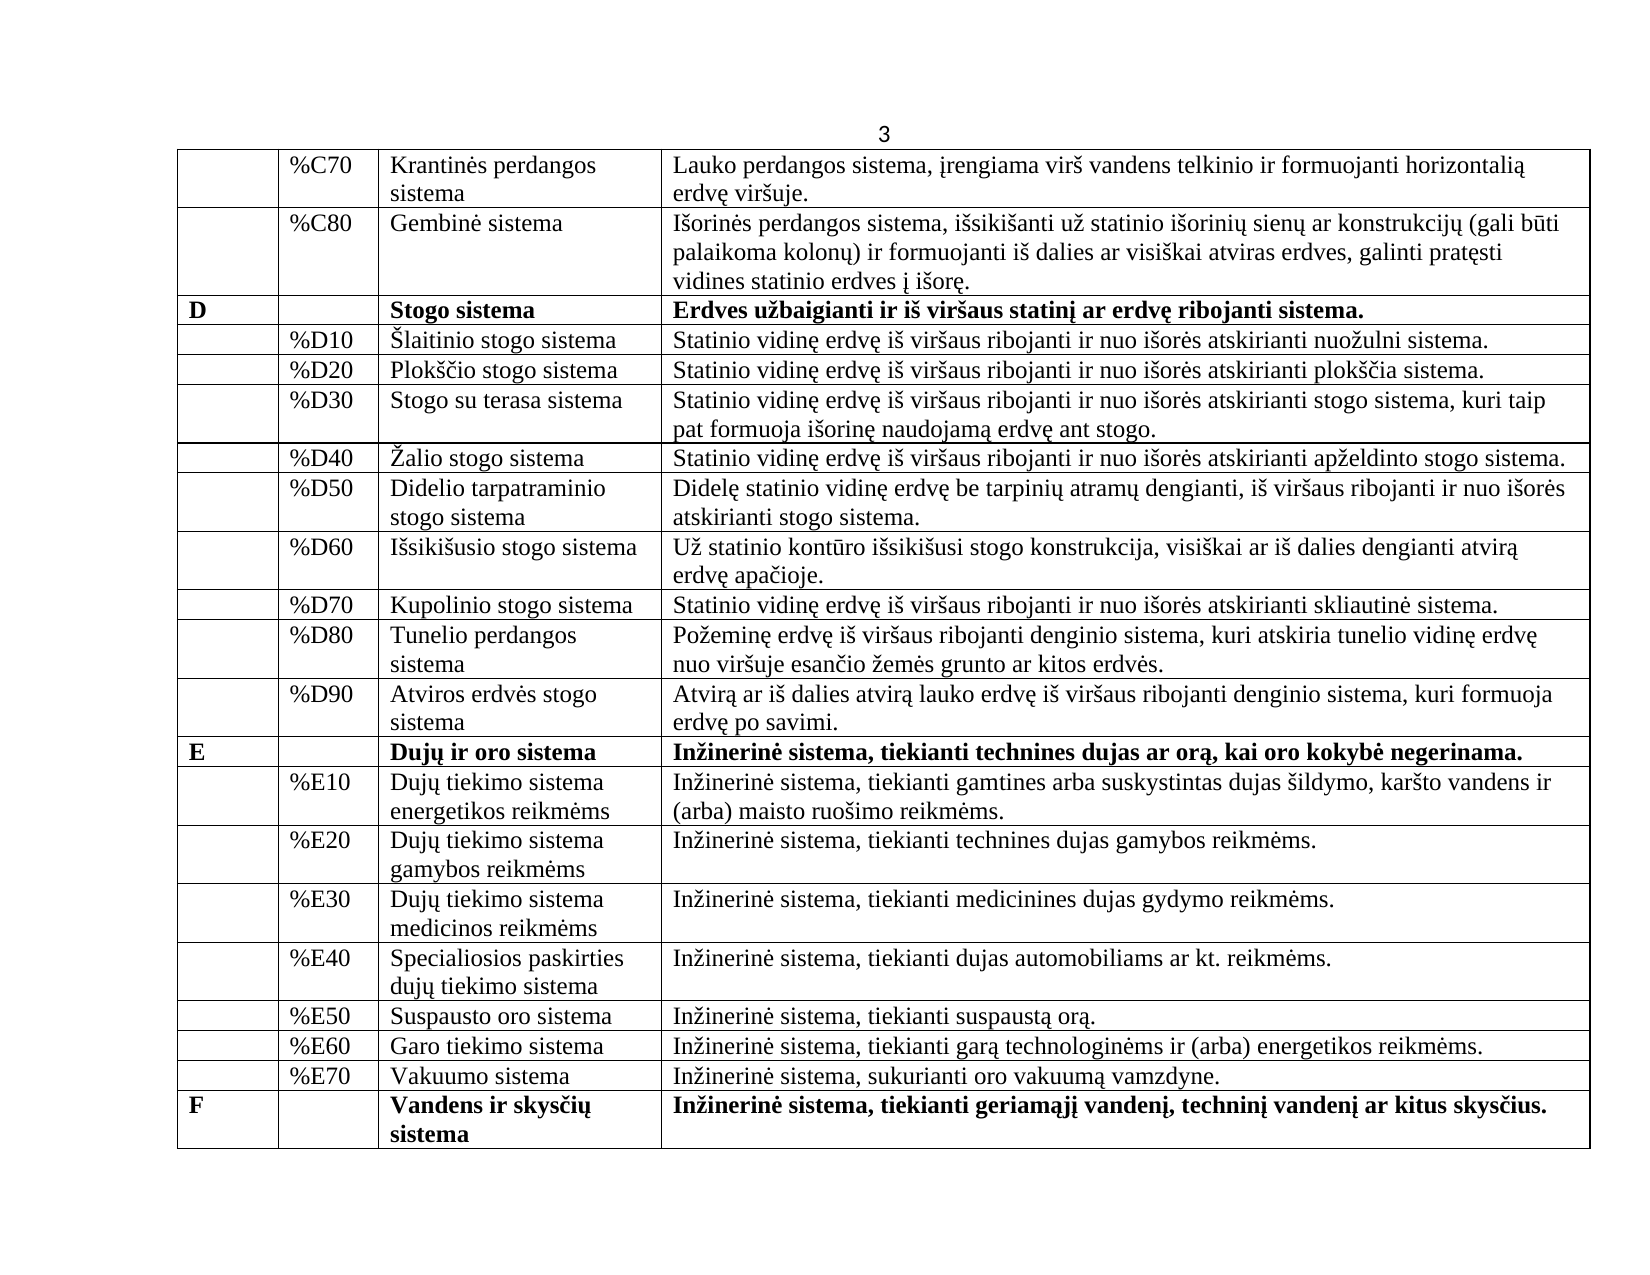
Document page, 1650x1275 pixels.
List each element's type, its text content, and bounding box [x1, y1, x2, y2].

table_cell Dujų tiekimo sistema energetikos reikmėms [379, 767, 661, 824]
table_cell Specialiosios paskirties dujų tiekimo sistema [379, 943, 661, 1000]
table_cell [178, 1061, 278, 1089]
table_cell %E70 [279, 1061, 378, 1089]
table_cell [178, 473, 278, 531]
table_cell Tunelio perdangos sistema [379, 620, 661, 678]
table_cell Erdves užbaigianti ir iš viršaus statinį ar erdvę ribojanti sistema. [662, 296, 1589, 324]
table_cell %D10 [279, 325, 378, 354]
table_cell Stogo sistema [379, 296, 661, 324]
table_cell [178, 325, 278, 354]
table_cell [279, 296, 378, 324]
table_cell %C70 [279, 150, 378, 207]
table_cell [178, 532, 278, 589]
table_cell %D40 [279, 444, 378, 472]
table_cell Inžinerinė sistema, sukurianti oro vakuumą vamzdyne. [662, 1061, 1589, 1089]
table_cell Didelę statinio vidinę erdvę be tarpinių atramų dengianti, iš viršaus ribojanti ir nuo išorės atskirianti stogo sistema. [662, 473, 1589, 531]
table_cell Plokščio stogo sistema [379, 355, 661, 384]
table_cell Stogo su terasa sistema [379, 385, 661, 442]
table_cell %D90 [279, 679, 378, 736]
table_cell [178, 884, 278, 942]
table_cell [178, 385, 278, 442]
table_cell Gembinė sistema [379, 208, 661, 294]
table_cell [178, 620, 278, 678]
table_cell %D50 [279, 473, 378, 531]
table_cell [279, 737, 378, 766]
table_cell Vakuumo sistema [379, 1061, 661, 1089]
table_cell %E50 [279, 1001, 378, 1030]
table_cell Statinio vidinę erdvę iš viršaus ribojanti ir nuo išorės atskirianti plokščia sistema. [662, 355, 1589, 384]
table_cell %E40 [279, 943, 378, 1000]
table_cell Atviros erdvės stogo sistema [379, 679, 661, 736]
table_cell Statinio vidinę erdvę iš viršaus ribojanti ir nuo išorės atskirianti skliautinė sistema. [662, 590, 1589, 619]
table_cell Garo tiekimo sistema [379, 1031, 661, 1060]
table_cell Inžinerinė sistema, tiekianti gamtines arba suskystintas dujas šildymo, karšto vandens ir (arba) maisto ruošimo reikmėms. [662, 767, 1589, 824]
table_cell [178, 1001, 278, 1030]
table_cell Šlaitinio stogo sistema [379, 325, 661, 354]
table_cell Vandens ir skysčių sistema [379, 1091, 661, 1148]
table_cell [178, 943, 278, 1000]
table_cell [178, 679, 278, 736]
table_cell E [178, 737, 278, 766]
table_cell Statinio vidinę erdvę iš viršaus ribojanti ir nuo išorės atskirianti apželdinto stogo sistema. [662, 444, 1589, 472]
table_cell Inžinerinė sistema, tiekianti medicinines dujas gydymo reikmėms. [662, 884, 1589, 942]
table_cell Inžinerinė sistema, tiekianti technines dujas ar orą, kai oro kokybė negerinama. [662, 737, 1589, 766]
table_cell Suspausto oro sistema [379, 1001, 661, 1030]
table_cell %E10 [279, 767, 378, 824]
table_cell Dujų ir oro sistema [379, 737, 661, 766]
table_cell Požeminę erdvę iš viršaus ribojanti denginio sistema, kuri atskiria tunelio vidinę erdvę nuo viršuje esančio žemės grunto ar kitos erdvės. [662, 620, 1589, 678]
table_cell Statinio vidinę erdvę iš viršaus ribojanti ir nuo išorės atskirianti nuožulni sistema. [662, 325, 1589, 354]
table_cell Dujų tiekimo sistema medicinos reikmėms [379, 884, 661, 942]
table_cell %D20 [279, 355, 378, 384]
table_cell Dujų tiekimo sistema gamybos reikmėms [379, 826, 661, 883]
table_cell [178, 355, 278, 384]
table_cell [178, 150, 278, 207]
table_cell %E60 [279, 1031, 378, 1060]
table_cell [178, 444, 278, 472]
table_cell Žalio stogo sistema [379, 444, 661, 472]
table_cell Statinio vidinę erdvę iš viršaus ribojanti ir nuo išorės atskirianti stogo sistema, kuri taip pat formuoja išorinę naudojamą erdvę ant stogo. [662, 385, 1589, 442]
table_cell Inžinerinė sistema, tiekianti garą technologinėms ir (arba) energetikos reikmėms. [662, 1031, 1589, 1060]
table_cell Didelio tarpatraminio stogo sistema [379, 473, 661, 531]
table_cell Lauko perdangos sistema, įrengiama virš vandens telkinio ir formuojanti horizontalią erdvę viršuje. [662, 150, 1589, 207]
table_cell Atvirą ar iš dalies atvirą lauko erdvę iš viršaus ribojanti denginio sistema, kuri formuoja erdvę po savimi. [662, 679, 1589, 736]
table_cell D [178, 296, 278, 324]
table_cell [178, 767, 278, 824]
table_cell %E20 [279, 826, 378, 883]
table_cell %D60 [279, 532, 378, 589]
table_cell %D70 [279, 590, 378, 619]
table_cell Išsikišusio stogo sistema [379, 532, 661, 589]
table_cell F [178, 1091, 278, 1148]
table_cell Inžinerinė sistema, tiekianti dujas automobiliams ar kt. reikmėms. [662, 943, 1589, 1000]
table_cell [178, 590, 278, 619]
table_cell %D80 [279, 620, 378, 678]
table_cell %E30 [279, 884, 378, 942]
table_cell Inžinerinė sistema, tiekianti geriamąjį vandenį, techninį vandenį ar kitus skysčius. [662, 1091, 1589, 1148]
table_cell Už statinio kontūro išsikišusi stogo konstrukcija, visiškai ar iš dalies dengianti atvirą erdvę apačioje. [662, 532, 1589, 589]
table_cell %D30 [279, 385, 378, 442]
table_cell Kupolinio stogo sistema [379, 590, 661, 619]
table_cell [279, 1091, 378, 1148]
table_cell Inžinerinė sistema, tiekianti technines dujas gamybos reikmėms. [662, 826, 1589, 883]
table_cell Išorinės perdangos sistema, išsikišanti už statinio išorinių sienų ar konstrukcijų (gali būti palaikoma kolonų) ir formuojanti iš dalies ar visiškai atviras erdves, galinti pratęsti vidines statinio erdves į išorę. [662, 208, 1589, 294]
table_cell [178, 1031, 278, 1060]
table_cell Inžinerinė sistema, tiekianti suspaustą orą. [662, 1001, 1589, 1030]
table_cell [178, 826, 278, 883]
table_cell Krantinės perdangos sistema [379, 150, 661, 207]
table_cell [178, 208, 278, 294]
table_cell %C80 [279, 208, 378, 294]
